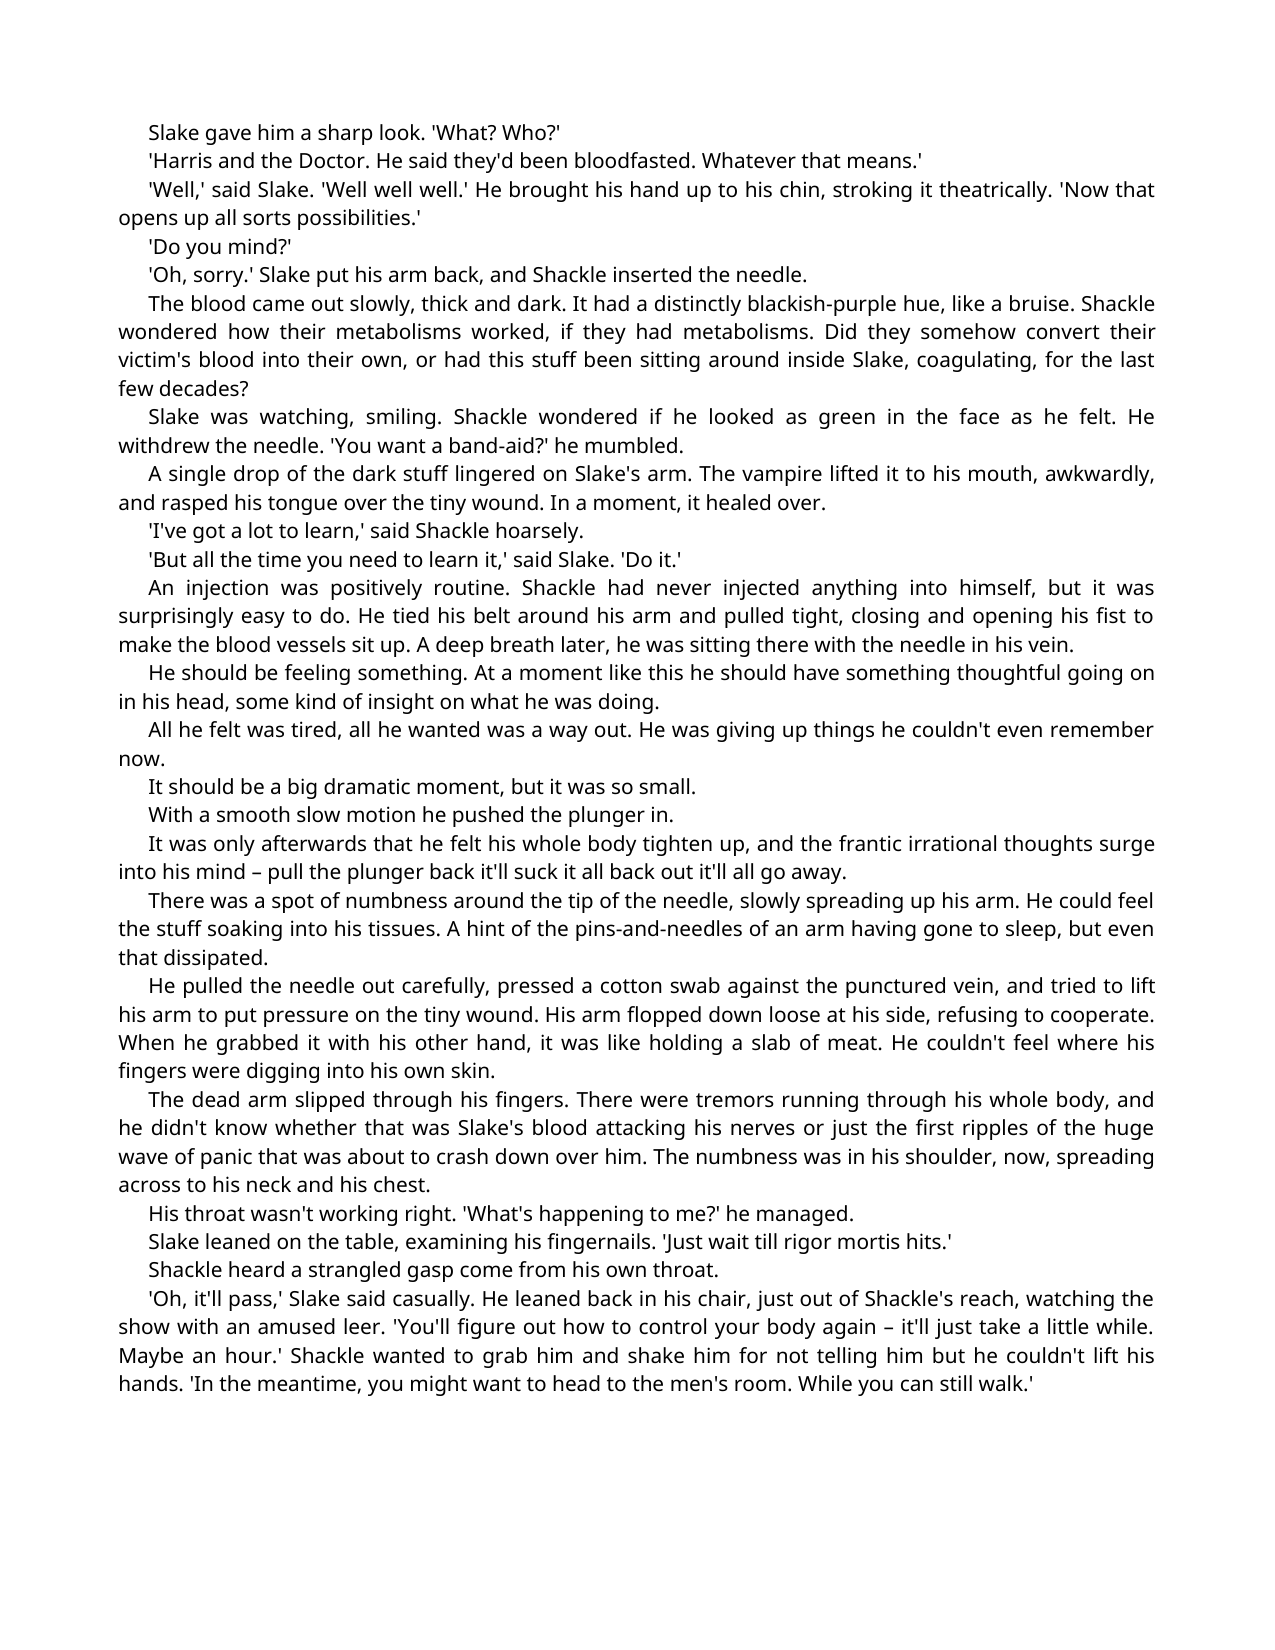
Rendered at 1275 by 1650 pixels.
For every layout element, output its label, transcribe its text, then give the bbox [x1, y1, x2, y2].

text There was a spot of numbness around the tip of the needle, slowly spreading up his arm. He could feel the stuff soaking into his tissues. A hint of the pins-and-needles of an arm having gone to sleep, but even that dissipated. [118, 886, 1157, 971]
text His throat wasn't working right. 'What's happening to me?' he managed. [118, 1199, 1157, 1227]
text The blood came out slowly, thick and dark. It had a distinctly blackish-purple hue, like a bruise. Shackle wondered how their metabolisms worked, if they had metabolisms. Did they somehow convert their victim's blood into their own, or had this stuff been sitting around inside Slake, coagulating, for the last few decades? [118, 289, 1157, 402]
text He should be feeling something. At a moment like this he should have something thoughtful going on in his head, some kind of insight on what he was doing. [118, 658, 1157, 715]
text 'Do you mind?' [118, 232, 1157, 260]
text An injection was positively routine. Shackle had never injected anything into himself, but it was surprisingly easy to do. He tied his belt around his arm and pulled tight, closing and opening his fist to make the blood vessels sit up. A deep breath later, he was sitting there with the needle in his vein. [118, 573, 1157, 658]
text Shackle heard a strangled gasp come from his own throat. [118, 1256, 1157, 1284]
text It should be a big dramatic moment, but it was so small. [118, 772, 1157, 801]
text 'I've got a lot to learn,' said Shackle hoarsely. [118, 516, 1157, 545]
text 'Oh, it'll pass,' Slake said casually. He leaned back in his chair, just out of Shackle's reach, watching the show with an amused leer. 'You'll figure out how to control your body again – it'll just take a little while. Maybe an hour.' Shackle wanted to grab him and shake him for not telling him but he couldn't lift his hands. 'In the meantime, you might want to head to the men's room. While you can still walk.' [118, 1284, 1157, 1398]
text He pulled the needle out carefully, pressed a cotton swab against the punctured vein, and tried to lift his arm to put pressure on the tiny wound. His arm flopped down loose at his side, refusing to cooperate. When he grabbed it with his other hand, it was like holding a slab of meat. He couldn't feel where his fingers were digging into his own skin. [118, 971, 1157, 1085]
text With a smooth slow motion he pushed the plunger in. [118, 801, 1157, 829]
text Slake leaned on the table, examining his fingernails. 'Just wait till rigor mortis hits.' [118, 1227, 1157, 1256]
text Slake was watching, smiling. Shackle wondered if he looked as green in the face as he felt. He withdrew the needle. 'You want a band-aid?' he mumbled. [118, 402, 1157, 459]
text 'Well,' said Slake. 'Well well well.' He brought his hand up to his chin, stroking it theatrically. 'Now that opens up all sorts possibilities.' [118, 175, 1157, 232]
text 'Harris and the Doctor. He said they'd been bloodfasted. Whatever that means.' [118, 147, 1157, 175]
text A single drop of the dark stuff lingered on Slake's arm. The vampire lifted it to his mouth, awkwardly, and rasped his tongue over the tiny wound. In a moment, it healed over. [118, 459, 1157, 516]
text The dead arm slipped through his fingers. There were tremors running through his whole body, and he didn't know whether that was Slake's blood attacking his nerves or just the first ripples of the huge wave of panic that was about to crash down over him. The numbness was in his shoulder, now, spreading across to his neck and his chest. [118, 1085, 1157, 1199]
text 'Oh, sorry.' Slake put his arm back, and Shackle inserted the needle. [118, 260, 1157, 289]
text All he felt was tired, all he wanted was a way out. He was giving up things he couldn't even remember now. [118, 715, 1157, 772]
text 'But all the time you need to learn it,' said Slake. 'Do it.' [118, 545, 1157, 573]
text It was only afterwards that he felt his whole body tighten up, and the frantic irrational thoughts surge into his mind – pull the plunger back it'll suck it all back out it'll all go away. [118, 829, 1157, 886]
text Slake gave him a sharp look. 'What? Who?' [118, 118, 1157, 147]
